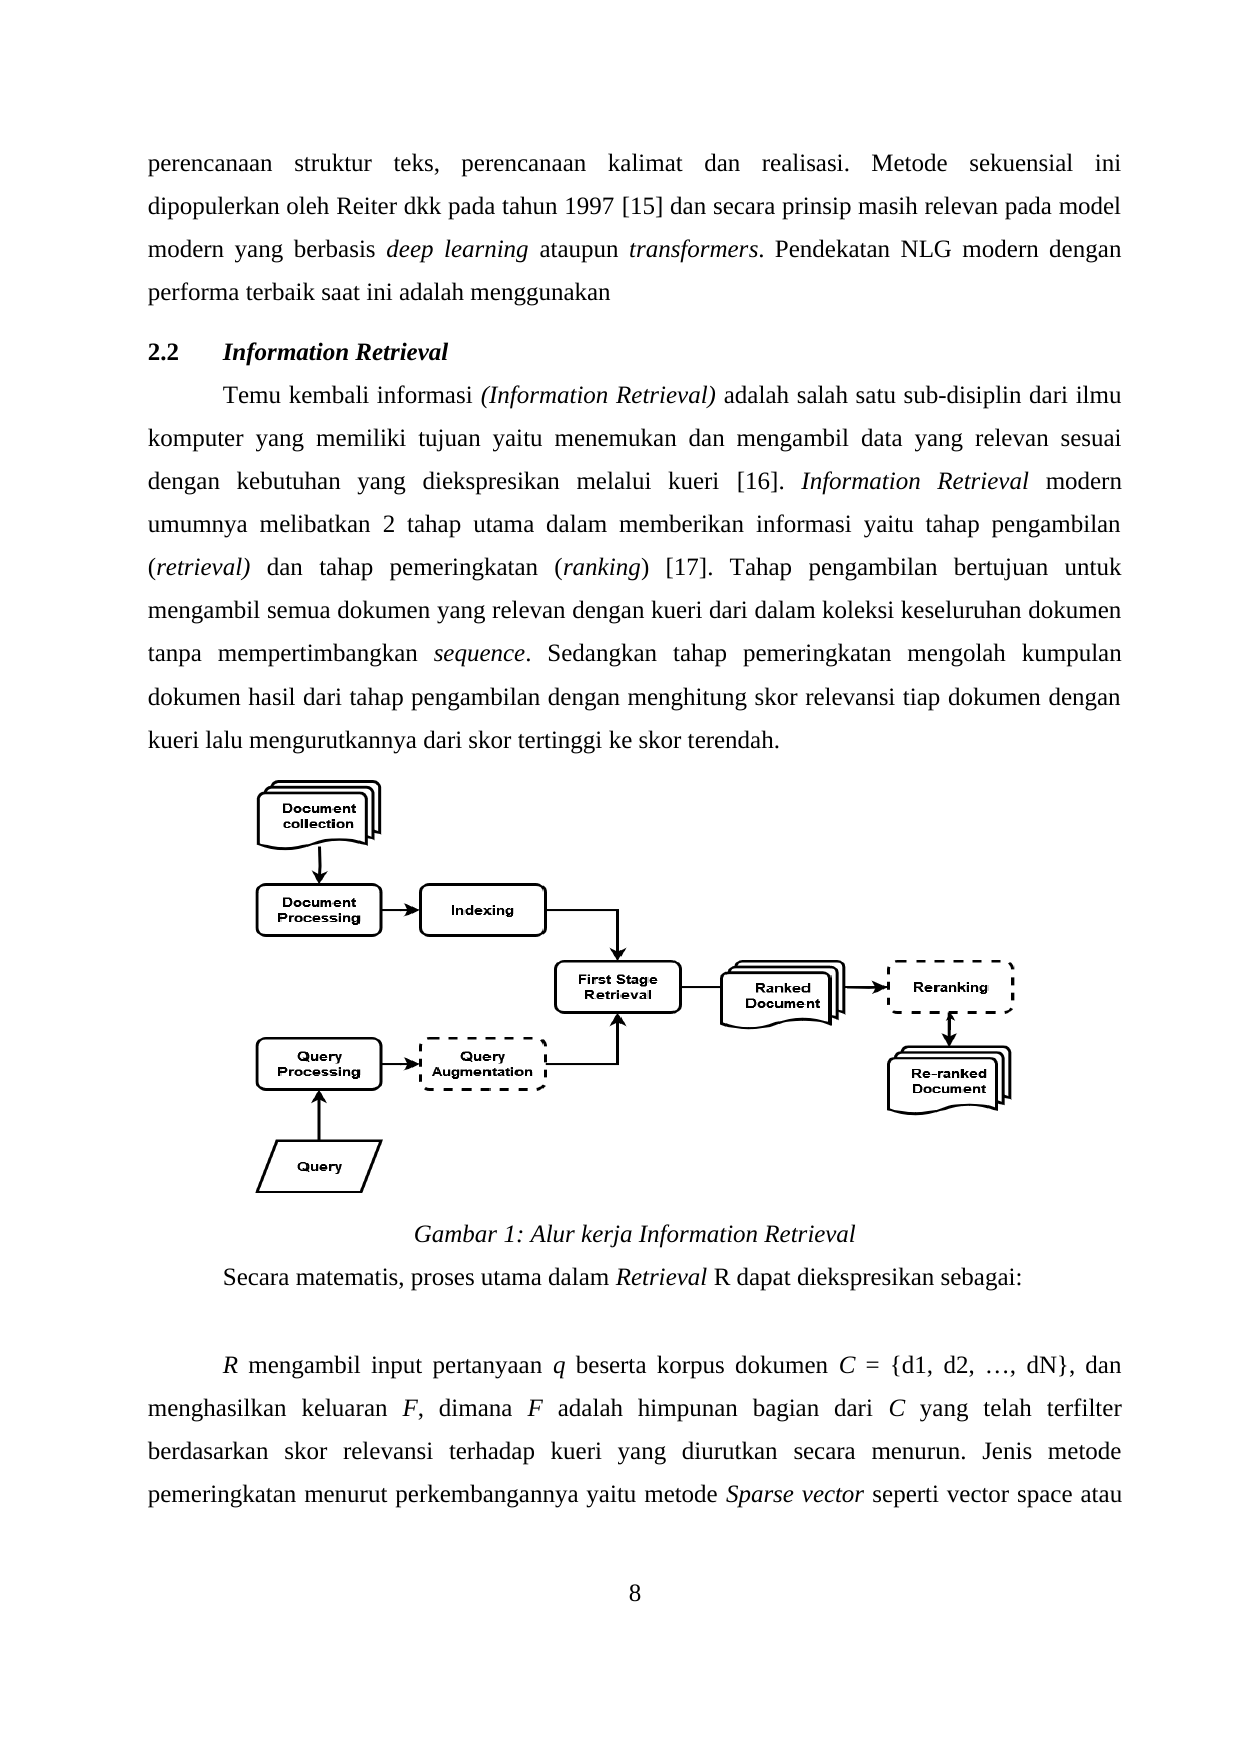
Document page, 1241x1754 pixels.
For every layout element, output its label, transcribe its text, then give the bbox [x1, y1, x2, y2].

text Temu kembali informasi (Information Retrieval) adalah salah satu sub-disiplin dari ilmu komputer yang memiliki tujuan yaitu menemukan dan mengambil data yang relevan sesuai dengan kebutuhan yang diekspresikan melalui kueri [16]. Information Retrieval modern umumnya melibatkan 2 tahap utama dalam memberikan informasi yaitu tahap pengambilan (retrieval) dan tahap pemeringkatan (ranking) [17]. Tahap pengambilan bertujuan untuk mengambil semua dokumen yang relevan dengan kueri dari dalam koleksi keseluruhan dokumen tanpa mempertimbangkan sequence. Sedangkan tahap pemeringkatan mengolah kumpulan dokumen hasil dari tahap pengambilan dengan menghitung skor relevansi tiap dokumen dengan kueri lalu mengurutkannya dari skor tertinggi ke skor terendah. [148, 380, 1122, 753]
subtitle Information Retrieval [148, 337, 1122, 365]
text Secara matematis, proses utama dalam Retrieval R dapat diekspresikan sebagai: [148, 1262, 1122, 1291]
text perencanaan struktur teks, perencanaan kalimat dan realisasi. Metode sekuensial ini dipopulerkan oleh Reiter dkk pada tahun 1997 [15] dan secara prinsip masih relevan pada model modern yang berbasis deep learning ataupun transformers. Pendekatan NLG modern dengan performa terbaik saat ini adalah menggunakan [148, 148, 1122, 306]
picture [255, 780, 1015, 1193]
text Gambar 1: Alur kerja Information Retrieval [255, 1193, 1014, 1248]
text R mengambil input pertanyaan q beserta korpus dokumen C = {d1, d2, …, dN}, dan menghasilkan keluaran F, dimana F adalah himpunan bagian dari C yang telah terfilter berdasarkan skor relevansi terhadap kueri yang diurutkan secara menurun. Jenis metode pemeringkatan menurut perkembangannya yaitu metode Sparse vector seperti vector space atau [148, 1350, 1122, 1508]
